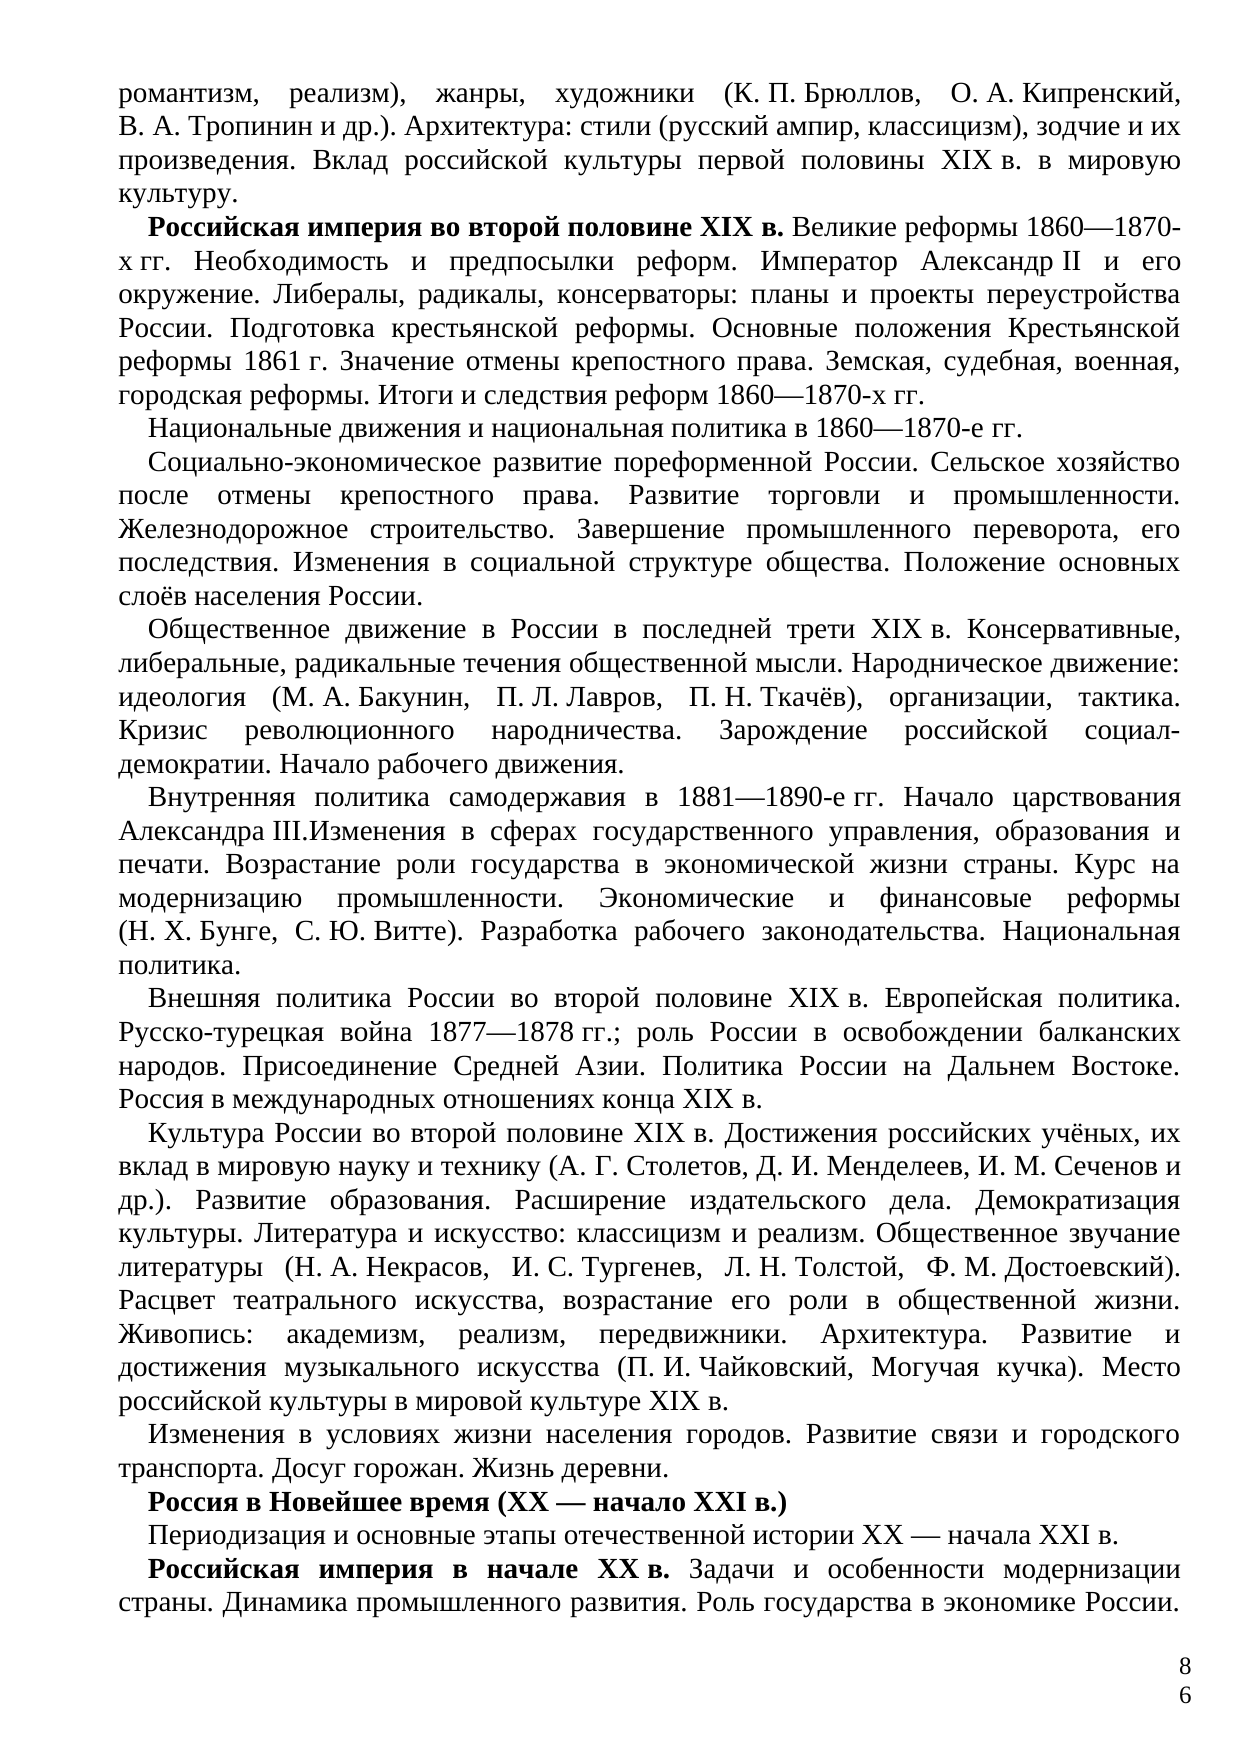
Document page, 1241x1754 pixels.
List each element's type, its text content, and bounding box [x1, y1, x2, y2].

text Россия в Новейшее время (XX — начало XXI в.) [118, 1484, 1181, 1517]
text Национальные движения и национальная политика в 1860—1870-е гг. [118, 410, 1181, 444]
text Российская империя во второй половине XIX в. Великие реформы 1860—1870-х гг. Необходимость и предпосылки реформ. Император Александр II и его окружение. Либералы, радикалы, консерваторы: планы и проекты переустройства России. Подготовка крестьянской реформы. Основные положения Крестьянской реформы 1861 г. Значение отмены крепостного права. Земская, судебная, военная, городская реформы. Итоги и следствия реформ 1860—1870-х гг. [118, 209, 1181, 410]
text Периодизация и основные этапы отечественной истории XX — начала XXI в. [118, 1517, 1181, 1551]
text Российская империя в начале XX в. Задачи и особенности модернизации страны. Динамика промышленного развития. Роль государства в экономике России. [118, 1551, 1181, 1618]
text Изменения в условиях жизни населения городов. Развитие связи и городского транспорта. Досуг горожан. Жизнь деревни. [118, 1417, 1181, 1484]
text Культура России во второй половине XIX в. Достижения российских учёных, их вклад в мировую науку и технику (А. Г. Столетов, Д. И. Менделеев, И. М. Сеченов и др.). Развитие образования. Расширение издательского дела. Демократизация культуры. Литература и искусство: классицизм и реализм. Общественное звучание литературы (Н. А. Некрасов, И. С. Тургенев, Л. Н. Толстой, Ф. М. Достоевский). Расцвет театрального искусства, возрастание его роли в общественной жизни. Живопись: академизм, реализм, передвижники. Архитектура. Развитие и достижения музыкального искусства (П. И. Чайковский, Могучая кучка). Место российской культуры в мировой культуре XIX в. [118, 1115, 1181, 1417]
text Социально-экономическое развитие пореформенной России. Сельское хозяйство после отмены крепостного права. Развитие торговли и промышленности. Железнодорожное строительство. Завершение промышленного переворота, его последствия. Изменения в социальной структуре общества. Положение основных слоёв населения России. [118, 444, 1181, 612]
text Внешняя политика России во второй половине XIX в. Европейская политика. Русско-турецкая война 1877—1878 гг.; роль России в освобождении балканских народов. Присоединение Средней Азии. Политика России на Дальнем Востоке. Россия в международных отношениях конца XIX в. [118, 981, 1181, 1115]
text Общественное движение в России в последней трети XIX в. Консервативные, либеральные, радикальные течения общественной мысли. Народническое движение: идеология (М. А. Бакунин, П. Л. Лавров, П. Н. Ткачёв), организации, тактика. Кризис революционного народничества. Зарождение российской социал-демократии. Начало рабочего движения. [118, 612, 1181, 779]
text Внутренняя политика самодержавия в 1881—1890-е гг. Начало царствования Александра III.Изменения в сферах государственного управления, образования и печати. Возрастание роли государства в экономической жизни страны. Курс на модернизацию промышленности. Экономические и финансовые реформы (Н. X. Бунге, С. Ю. Витте). Разработка рабочего законодательства. Национальная политика. [118, 779, 1181, 981]
text романтизм, реализм), жанры, художники (К. П. Брюллов, О. А. Кипренский, В. А. Тропинин и др.). Архитектура: стили (русский ампир, классицизм), зодчие и их произведения. Вклад российской культуры первой половины XIX в. в мировую культуру. [118, 75, 1181, 209]
